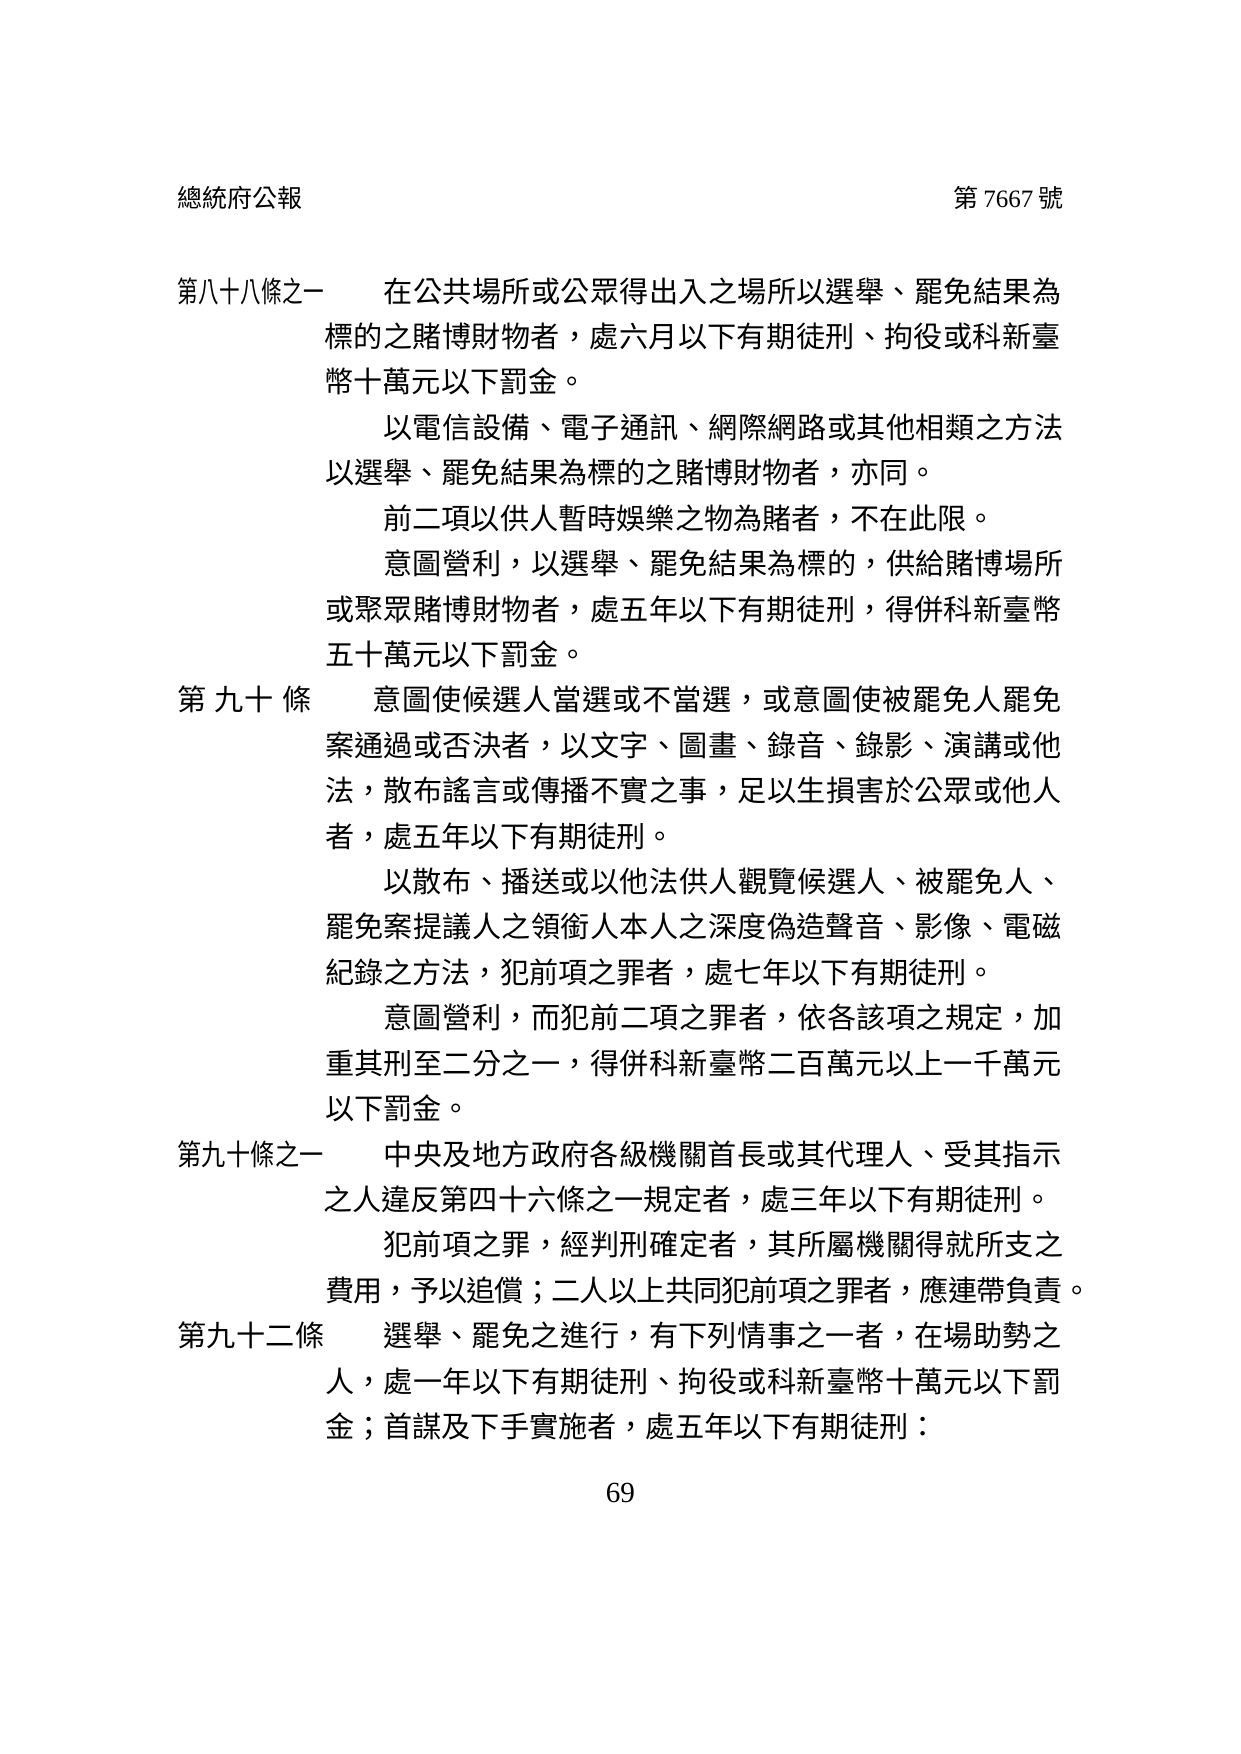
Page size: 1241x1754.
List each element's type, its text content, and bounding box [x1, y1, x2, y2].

text 第九十二條 選舉、罷免之進行，有下列情事之一者，在場助勢之人，處一年以下有期徒刑、拘役或科新臺幣十萬元以下罰金；首謀及下手實施者，處五年以下有期徒刑： [177, 1310, 1063, 1447]
text 意圖營利，而犯前二項之罪者，依各該項之規定，加重其刑至二分之一，得併科新臺幣二百萬元以上一千萬元以下罰金。 [325, 992, 1063, 1129]
text 以電信設備、電子通訊、網際網路或其他相類之方法以選舉、罷免結果為標的之賭博財物者，亦同。 [325, 402, 1063, 493]
text 第九十條之一 中央及地方政府各級機關首長或其代理人、受其指示之人違反第四十六條之一規定者，處三年以下有期徒刑。 [177, 1129, 1063, 1219]
text 前二項以供人暫時娛樂之物為賭者，不在此限。 [325, 493, 1063, 538]
text 第 九十 條 意圖使候選人當選或不當選，或意圖使被罷免人罷免案通過或否決者，以文字、圖畫、錄音、錄影、演講或他法，散布謠言或傳播不實之事，足以生損害於公眾或他人者，處五年以下有期徒刑。 [177, 674, 1063, 856]
text 犯前項之罪，經判刑確定者，其所屬機關得就所支之費用，予以追償；二人以上共同犯前項之罪者，應連帶負責。 [325, 1219, 1063, 1310]
text 第八十八條之一 在公共場所或公眾得出入之場所以選舉、罷免結果為標的之賭博財物者，處六月以下有期徒刑、拘役或科新臺幣十萬元以下罰金。 [177, 266, 1063, 402]
text 意圖營利，以選舉、罷免結果為標的，供給賭博場所或聚眾賭博財物者，處五年以下有期徒刑，得併科新臺幣五十萬元以下罰金。 [325, 538, 1063, 674]
text 以散布、播送或以他法供人觀覽候選人、被罷免人、罷免案提議人之領銜人本人之深度偽造聲音、影像、電磁紀錄之方法，犯前項之罪者，處七年以下有期徒刑。 [325, 856, 1063, 992]
